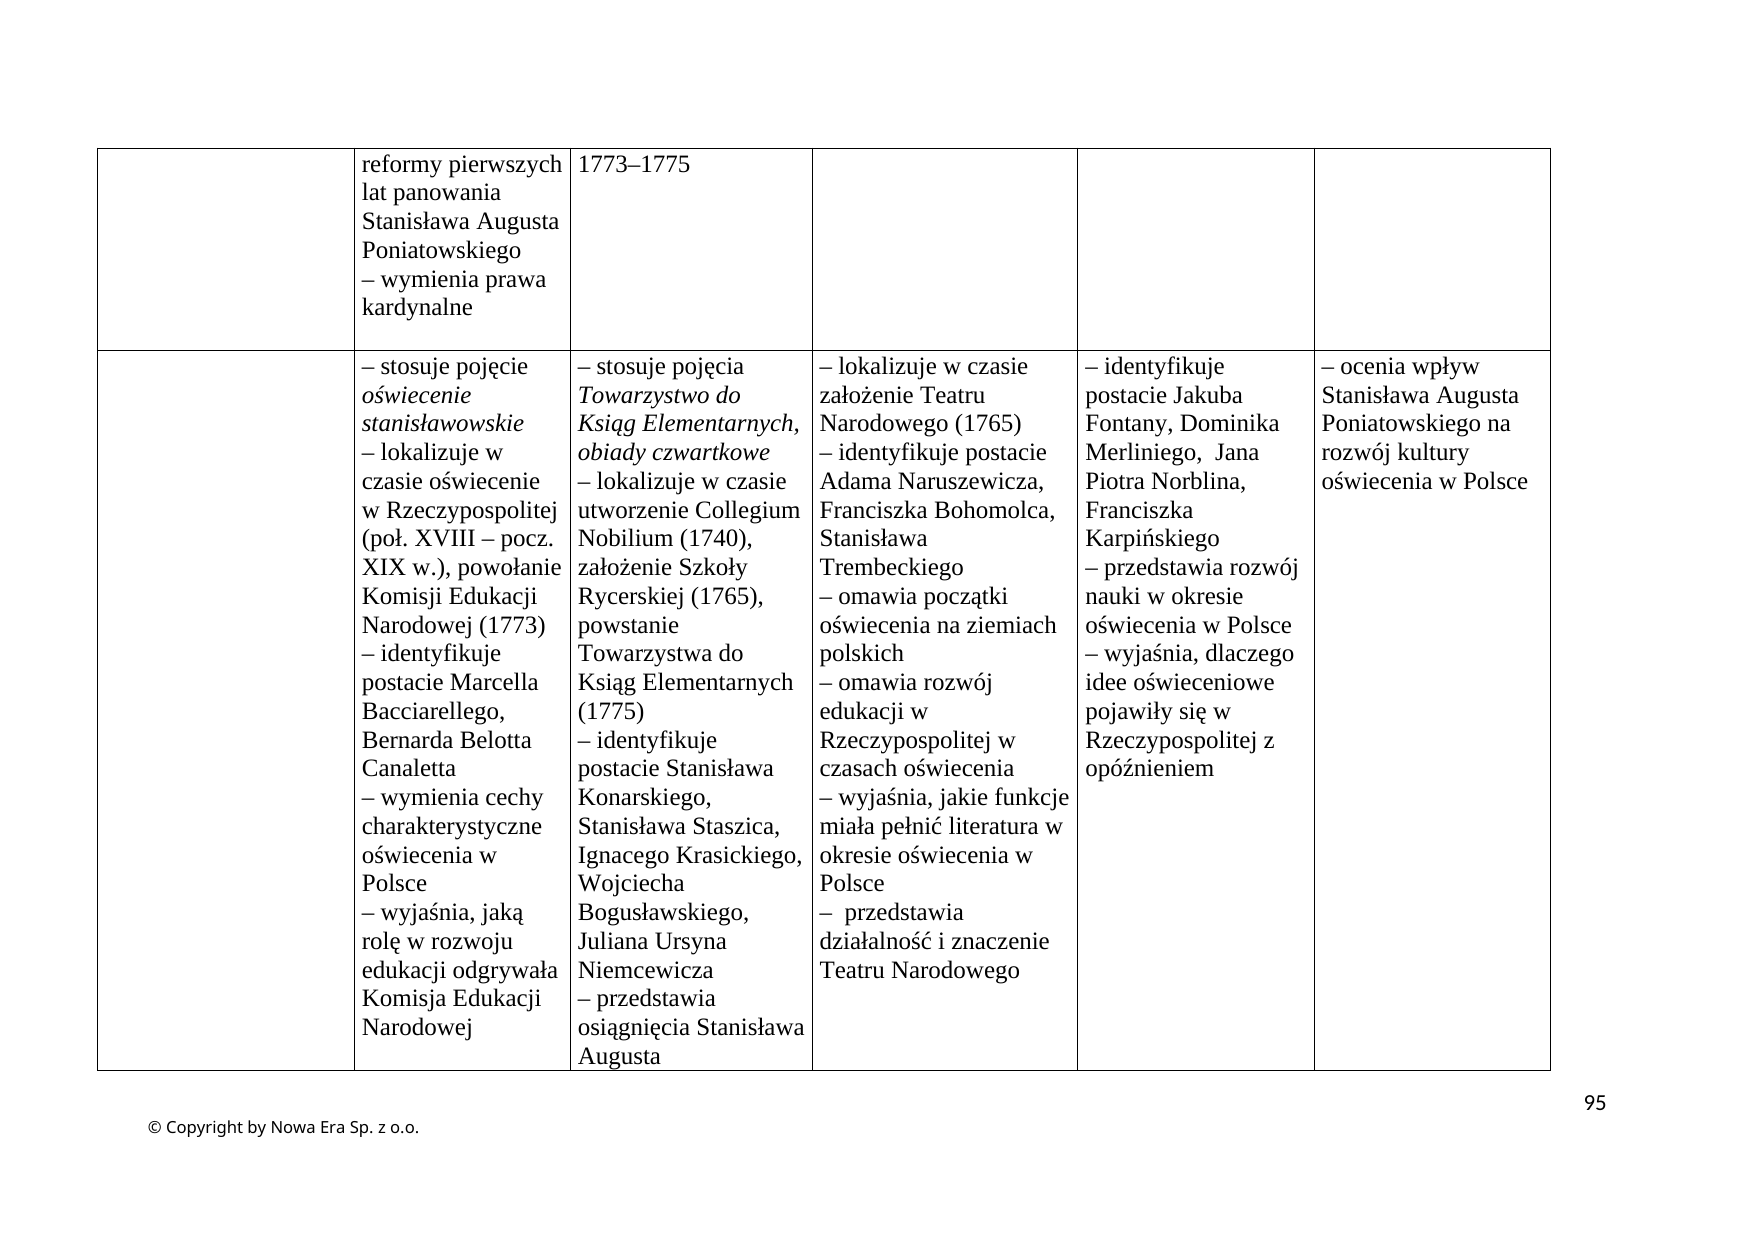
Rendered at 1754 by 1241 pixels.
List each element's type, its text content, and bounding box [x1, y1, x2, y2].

table_cell [98, 351, 354, 1070]
table_cell reformy pierwszych lat panowania Stanisława Augusta Poniatowskiego – wymienia prawa kardynalne [355, 149, 570, 350]
table_cell [813, 149, 1077, 350]
table_cell – ocenia wpływ Stanisława Augusta Poniatowskiego na rozwój kultury oświecenia w Polsce [1315, 351, 1550, 1070]
table_cell [1315, 149, 1550, 350]
table_cell – stosuje pojęcie oświecenie stanisławowskie – lokalizuje w czasie oświecenie w Rzeczypospolitej (poł. XVIII – pocz. XIX w.), powołanie Komisji Edukacji Narodowej (1773) – identyfikuje postacie Marcella Bacciarellego, Bernarda Belotta Canaletta – wymienia cechy charakterystyczne oświecenia w Polsce – wyjaśnia, jaką rolę w rozwoju edukacji odgrywała Komisja Edukacji Narodowej [355, 351, 570, 1070]
table_cell – identyfikuje postacie Jakuba Fontany, Dominika Merliniego, Jana Piotra Norblina, Franciszka Karpińskiego – przedstawia rozwój nauki w okresie oświecenia w Polsce – wyjaśnia, dlaczego idee oświeceniowe pojawiły się w Rzeczypospolitej z opóźnieniem [1078, 351, 1314, 1070]
table_cell – lokalizuje w czasie założenie Teatru Narodowego (1765) – identyfikuje postacie Adama Naruszewicza, Franciszka Bohomolca, Stanisława Trembeckiego – omawia początki oświecenia na ziemiach polskich – omawia rozwój edukacji w Rzeczypospolitej w czasach oświecenia – wyjaśnia, jakie funkcje miała pełnić literatura w okresie oświecenia w Polsce – przedstawia działalność i znaczenie Teatru Narodowego [813, 351, 1077, 1070]
table_cell – stosuje pojęcia Towarzystwo do Ksiąg Elementarnych, obiady czwartkowe – lokalizuje w czasie utworzenie Collegium Nobilium (1740), założenie Szkoły Rycerskiej (1765), powstanie Towarzystwa do Ksiąg Elementarnych (1775) – identyfikuje postacie Stanisława Konarskiego, Stanisława Staszica, Ignacego Krasickiego, Wojciecha Bogusławskiego, Juliana Ursyna Niemcewicza – przedstawia osiągnięcia Stanisława Augusta [571, 351, 812, 1070]
table_cell [1078, 149, 1314, 350]
table_cell 1773–1775 [571, 149, 812, 350]
table_cell [98, 149, 354, 350]
